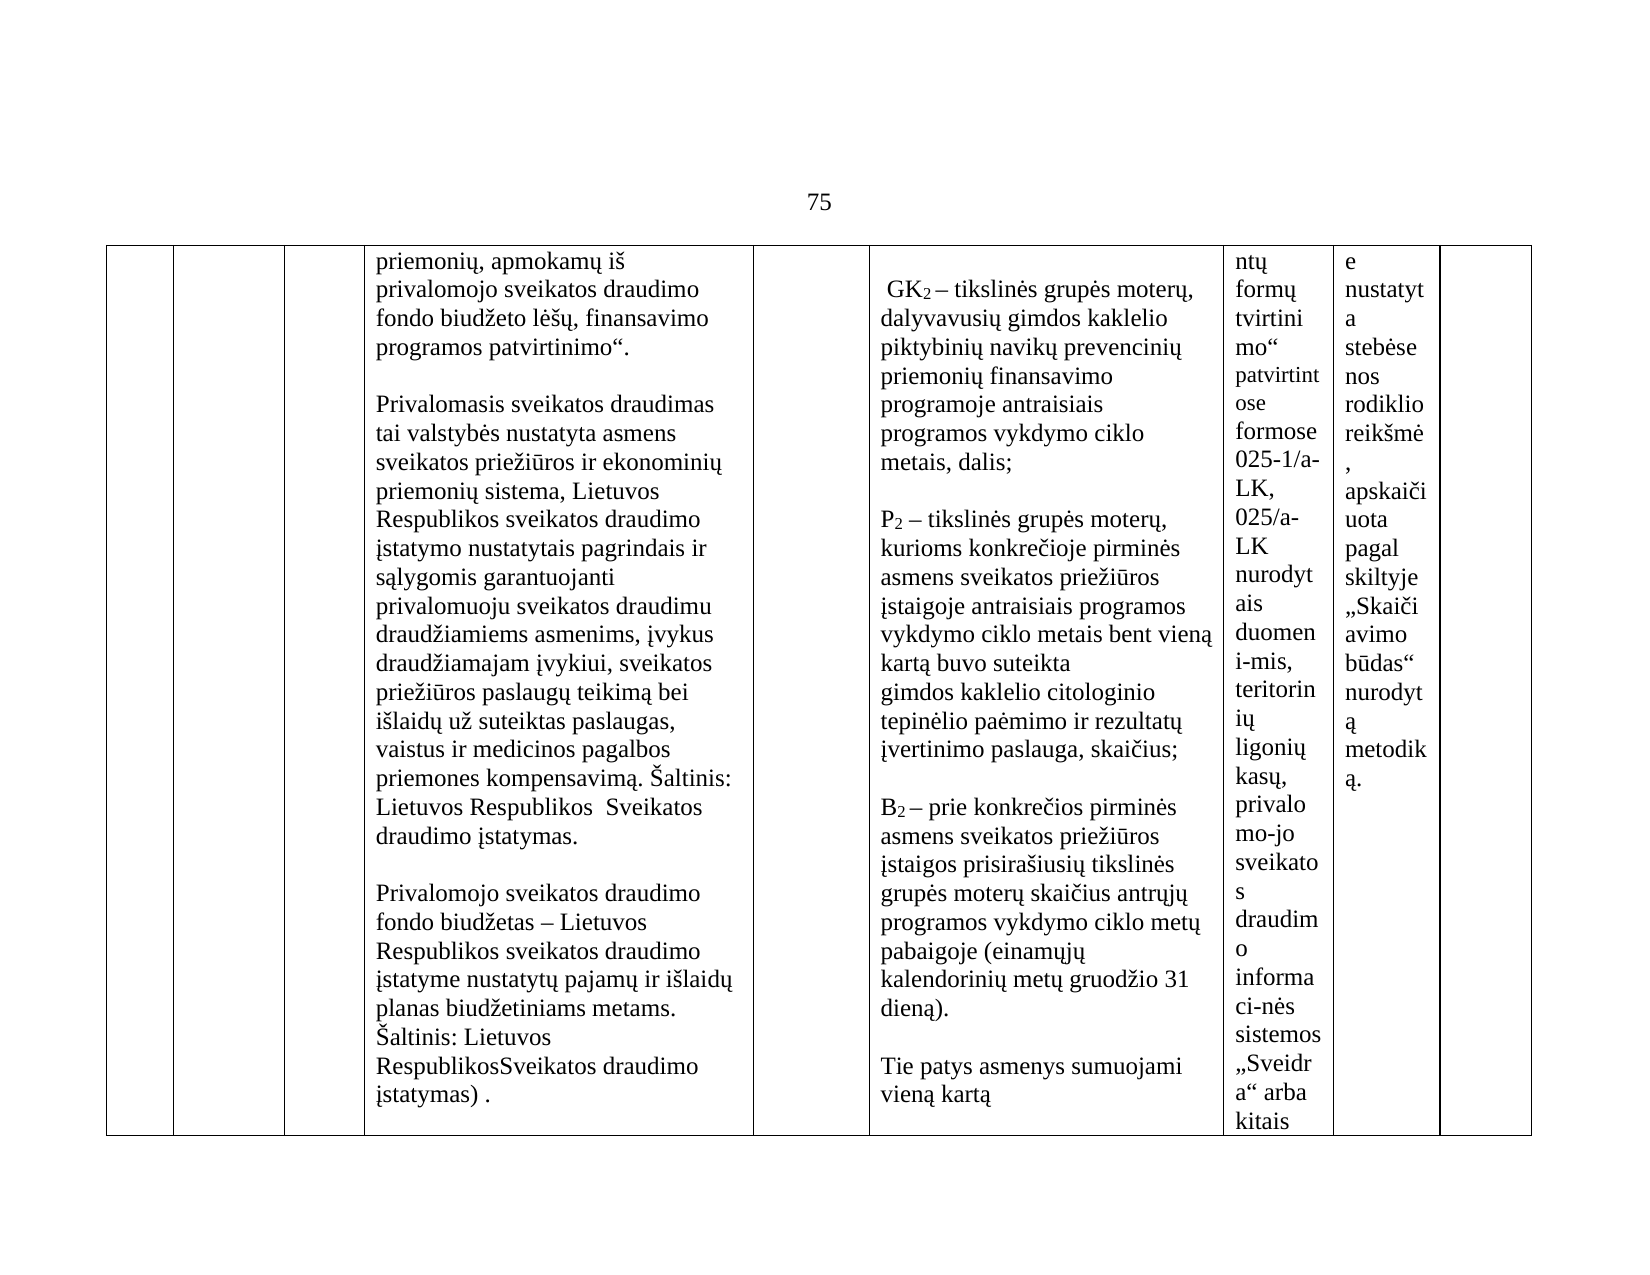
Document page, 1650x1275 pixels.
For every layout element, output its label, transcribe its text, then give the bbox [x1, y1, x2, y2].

table_cell [285, 246, 364, 1134]
table_cell [754, 246, 869, 1134]
table_cell e nustatyta stebėsenos rodiklio reikšmė, apskaičiuota pagal skiltyje „Skaičiavimo būdas“ nurodytą metodiką. [1334, 246, 1439, 1134]
table_cell ntų formų tvirtinimo“ patvirtintose formose 025-1/a-LK, 025/a-LK nurodytais duomeni-mis, teritorinių ligonių kasų, privalomo-jo sveikatos draudimo informaci-nės sistemos „Sveidra“ arba kitais [1224, 246, 1333, 1134]
table_cell [174, 246, 284, 1134]
table_cell priemonių, apmokamų iš privalomojo sveikatos draudimo fondo biudžeto lėšų, finansavimo programos patvirtinimo“. Privalomasis sveikatos draudimas tai valstybės nustatyta asmens sveikatos priežiūros ir ekonominių priemonių sistema, Lietuvos Respublikos sveikatos draudimo įstatymo nustatytais pagrindais ir sąlygomis garantuojanti privalomuoju sveikatos draudimu draudžiamiems asmenims, įvykus draudžiamajam įvykiui, sveikatos priežiūros paslaugų teikimą bei išlaidų už suteiktas paslaugas, vaistus ir medicinos pagalbos priemones kompensavimą. Šaltinis: Lietuvos Respublikos Sveikatos draudimo įstatymas. Privalomojo sveikatos draudimo fondo biudžetas – Lietuvos Respublikos sveikatos draudimo įstatyme nustatytų pajamų ir išlaidų planas biudžetiniams metams. Šaltinis: Lietuvos RespublikosSveikatos draudimo įstatymas) . [365, 246, 753, 1134]
table_cell GK2 – tikslinės grupės moterų, dalyvavusių gimdos kaklelio piktybinių navikų prevencinių priemonių finansavimo programoje antraisiais programos vykdymo ciklo metais, dalis; P2 – tikslinės grupės moterų, kurioms konkrečioje pirminės asmens sveikatos priežiūros įstaigoje antraisiais programos vykdymo ciklo metais bent vieną kartą buvo suteikta gimdos kaklelio citologinio tepinėlio paėmimo ir rezultatų įvertinimo paslauga, skaičius; B2 – prie konkrečios pirminės asmens sveikatos priežiūros įstaigos prisirašiusių tikslinės grupės moterų skaičius antrųjų programos vykdymo ciklo metų pabaigoje (einamųjų kalendorinių metų gruodžio 31 dieną). Tie patys asmenys sumuojami vieną kartą [870, 246, 1223, 1134]
table_cell [107, 246, 173, 1134]
table_cell [1441, 246, 1531, 1134]
